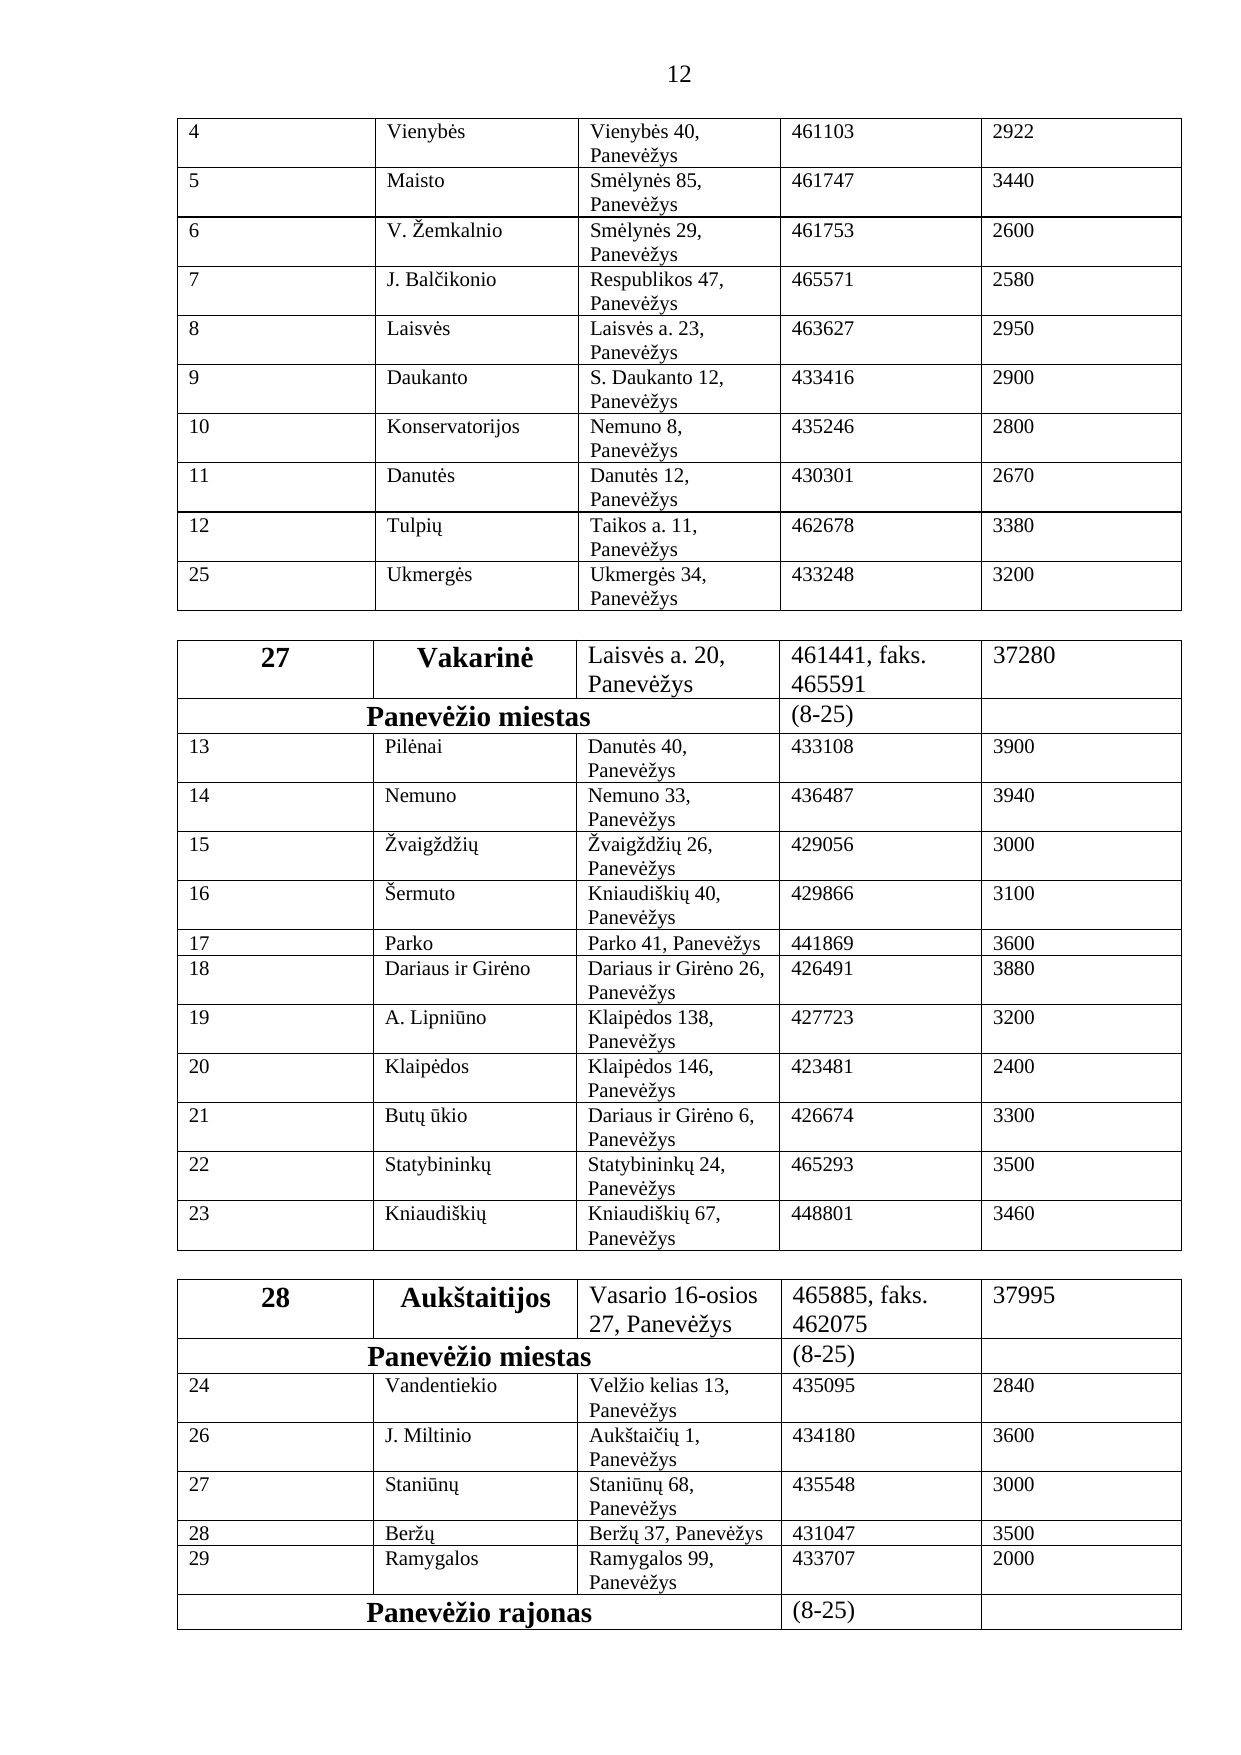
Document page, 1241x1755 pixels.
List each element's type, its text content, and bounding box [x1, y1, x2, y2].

table_cell Parko [374, 930, 576, 954]
table_cell Aukštaičių 1, Panevėžys [578, 1423, 781, 1471]
table_cell Danutės 12, Panevėžys [579, 463, 780, 511]
table_cell 3460 [982, 1201, 1181, 1249]
table_cell 436487 [780, 783, 981, 831]
table_cell Žvaigždžių 26, Panevėžys [577, 832, 779, 880]
table_cell 461103 [781, 119, 981, 167]
table_header 465885, faks. 462075 [782, 1280, 981, 1338]
table_header 461441, faks. 465591 [780, 641, 981, 698]
table_cell Panevėžio miestas [178, 699, 779, 733]
table_cell Beržų 37, Panevėžys [578, 1521, 781, 1545]
table_cell 462678 [781, 513, 981, 561]
table_cell (8-25) [782, 1595, 981, 1629]
table_cell 433108 [780, 734, 981, 782]
table_cell 433416 [781, 365, 981, 413]
table_cell 3440 [982, 168, 1181, 216]
table_cell 3940 [982, 783, 1181, 831]
table_cell Žvaigždžių [374, 832, 576, 880]
table_cell Taikos a. 11, Panevėžys [579, 513, 780, 561]
table_cell 429056 [780, 832, 981, 880]
table_cell Butų ūkio [374, 1103, 576, 1151]
table_cell Laisvės [376, 316, 578, 364]
table_cell (8-25) [782, 1339, 981, 1372]
table_cell 426491 [780, 956, 981, 1004]
table_cell Statybininkų 24, Panevėžys [577, 1152, 779, 1200]
table_cell 465293 [780, 1152, 981, 1200]
table_cell Panevėžio rajonas [178, 1595, 781, 1629]
table_cell 423481 [780, 1054, 981, 1102]
table_cell Klaipėdos [374, 1054, 576, 1102]
table_cell Kniaudiškių [374, 1201, 576, 1249]
table_cell 8 [178, 316, 375, 364]
table_cell 2580 [982, 267, 1181, 315]
table_cell 3900 [982, 734, 1181, 782]
table_cell V. Žemkalnio [376, 218, 578, 266]
table_cell 11 [178, 463, 375, 511]
table_cell 5 [178, 168, 375, 216]
table_cell 435095 [782, 1374, 981, 1422]
table_cell 3100 [982, 881, 1181, 929]
table_cell 2400 [982, 1054, 1181, 1102]
table_header Vakarinė [374, 641, 576, 698]
table_cell 26 [178, 1423, 373, 1471]
table_cell 21 [178, 1103, 373, 1151]
table_cell S. Daukanto 12, Panevėžys [579, 365, 780, 413]
table_cell 427723 [780, 1005, 981, 1053]
table_cell Šermuto [374, 881, 576, 929]
table_cell 23 [178, 1201, 373, 1249]
table_cell 2922 [982, 119, 1181, 167]
table_cell 3500 [982, 1152, 1181, 1200]
table_cell Pilėnai [374, 734, 576, 782]
table_cell 461747 [781, 168, 981, 216]
table_cell 3600 [982, 930, 1181, 954]
table_cell (8-25) [780, 699, 981, 733]
table_cell Smėlynės 29, Panevėžys [579, 218, 780, 266]
table_cell 12 [178, 513, 375, 561]
table_cell 14 [178, 783, 373, 831]
table_cell 6 [178, 218, 375, 266]
table_cell 3200 [982, 1005, 1181, 1053]
table_cell 16 [178, 881, 373, 929]
table_cell 15 [178, 832, 373, 880]
table_cell 17 [178, 930, 373, 954]
table_cell 3880 [982, 956, 1181, 1004]
table_cell Kniaudiškių 40, Panevėžys [577, 881, 779, 929]
table_cell 7 [178, 267, 375, 315]
table_cell 2800 [982, 414, 1181, 462]
table_header 37995 [982, 1280, 1181, 1338]
table_cell A. Lipniūno [374, 1005, 576, 1053]
table_cell 448801 [780, 1201, 981, 1249]
table_cell 2000 [982, 1546, 1181, 1594]
table_cell Ukmergės [376, 562, 578, 610]
table_cell Ramygalos 99, Panevėžys [578, 1546, 781, 1594]
table_cell 430301 [781, 463, 981, 511]
table_cell 2840 [982, 1374, 1181, 1422]
table_cell Parko 41, Panevėžys [577, 930, 779, 954]
table_cell Staniūnų [374, 1472, 577, 1520]
table_cell 27 [178, 1472, 373, 1520]
table_cell Vienybės 40, Panevėžys [579, 119, 780, 167]
table_cell 2950 [982, 316, 1181, 364]
table_cell 3600 [982, 1423, 1181, 1471]
table_cell Nemuno [374, 783, 576, 831]
table_cell [982, 1339, 1181, 1372]
table_cell 22 [178, 1152, 373, 1200]
table_cell Beržų [374, 1521, 577, 1545]
table_cell Laisvės a. 23, Panevėžys [579, 316, 780, 364]
table_cell Dariaus ir Girėno [374, 956, 576, 1004]
table_cell 3500 [982, 1521, 1181, 1545]
table_cell 2670 [982, 463, 1181, 511]
table_cell 433248 [781, 562, 981, 610]
table_header Aukštaitijos [374, 1280, 577, 1338]
table_cell 10 [178, 414, 375, 462]
table_cell 429866 [780, 881, 981, 929]
table_cell Daukanto [376, 365, 578, 413]
table_cell Maisto [376, 168, 578, 216]
table_cell 20 [178, 1054, 373, 1102]
table_cell 431047 [782, 1521, 981, 1545]
table_cell 25 [178, 562, 375, 610]
table_cell Vandentiekio [374, 1374, 577, 1422]
table_cell 24 [178, 1374, 373, 1422]
table_cell 3000 [982, 832, 1181, 880]
table_cell Klaipėdos 146, Panevėžys [577, 1054, 779, 1102]
table_cell 19 [178, 1005, 373, 1053]
table_cell Staniūnų 68, Panevėžys [578, 1472, 781, 1520]
table_cell 463627 [781, 316, 981, 364]
table_cell Vienybės [376, 119, 578, 167]
table_cell 13 [178, 734, 373, 782]
table_cell 3000 [982, 1472, 1181, 1520]
table_cell 4 [178, 119, 375, 167]
table_cell 3300 [982, 1103, 1181, 1151]
table_cell 2600 [982, 218, 1181, 266]
table_cell 9 [178, 365, 375, 413]
table_cell Respublikos 47, Panevėžys [579, 267, 780, 315]
table_cell Dariaus ir Girėno 6, Panevėžys [577, 1103, 779, 1151]
table_cell Dariaus ir Girėno 26, Panevėžys [577, 956, 779, 1004]
table_header 37280 [982, 641, 1181, 698]
table_cell 434180 [782, 1423, 981, 1471]
table_cell 3380 [982, 513, 1181, 561]
table_cell 433707 [782, 1546, 981, 1594]
table_cell Statybininkų [374, 1152, 576, 1200]
table_cell 461753 [781, 218, 981, 266]
table_header 28 [178, 1280, 373, 1338]
table_cell Danutės [376, 463, 578, 511]
table_cell Kniaudiškių 67, Panevėžys [577, 1201, 779, 1249]
table_cell 435548 [782, 1472, 981, 1520]
table_cell 435246 [781, 414, 981, 462]
table_cell 441869 [780, 930, 981, 954]
table_cell Velžio kelias 13, Panevėžys [578, 1374, 781, 1422]
table_cell Ramygalos [374, 1546, 577, 1594]
table_cell [982, 699, 1181, 733]
table_cell [982, 1595, 1181, 1629]
table_cell 18 [178, 956, 373, 1004]
table_cell Nemuno 33, Panevėžys [577, 783, 779, 831]
table_cell 29 [178, 1546, 373, 1594]
table_cell 28 [178, 1521, 373, 1545]
table_cell Smėlynės 85, Panevėžys [579, 168, 780, 216]
table_header Laisvės a. 20, Panevėžys [577, 641, 779, 698]
table_cell 465571 [781, 267, 981, 315]
table_cell J. Balčikonio [376, 267, 578, 315]
table_cell Danutės 40, Panevėžys [577, 734, 779, 782]
table_cell Tulpių [376, 513, 578, 561]
table_cell 426674 [780, 1103, 981, 1151]
table_cell Ukmergės 34, Panevėžys [579, 562, 780, 610]
table_cell Panevėžio miestas [178, 1339, 781, 1372]
table_cell Nemuno 8, Panevėžys [579, 414, 780, 462]
table_cell J. Miltinio [374, 1423, 577, 1471]
table_cell Konservatorijos [376, 414, 578, 462]
table_header Vasario 16-osios 27, Panevėžys [578, 1280, 781, 1338]
table_header 27 [178, 641, 373, 698]
table_cell 2900 [982, 365, 1181, 413]
table_cell Klaipėdos 138, Panevėžys [577, 1005, 779, 1053]
table_cell 3200 [982, 562, 1181, 610]
